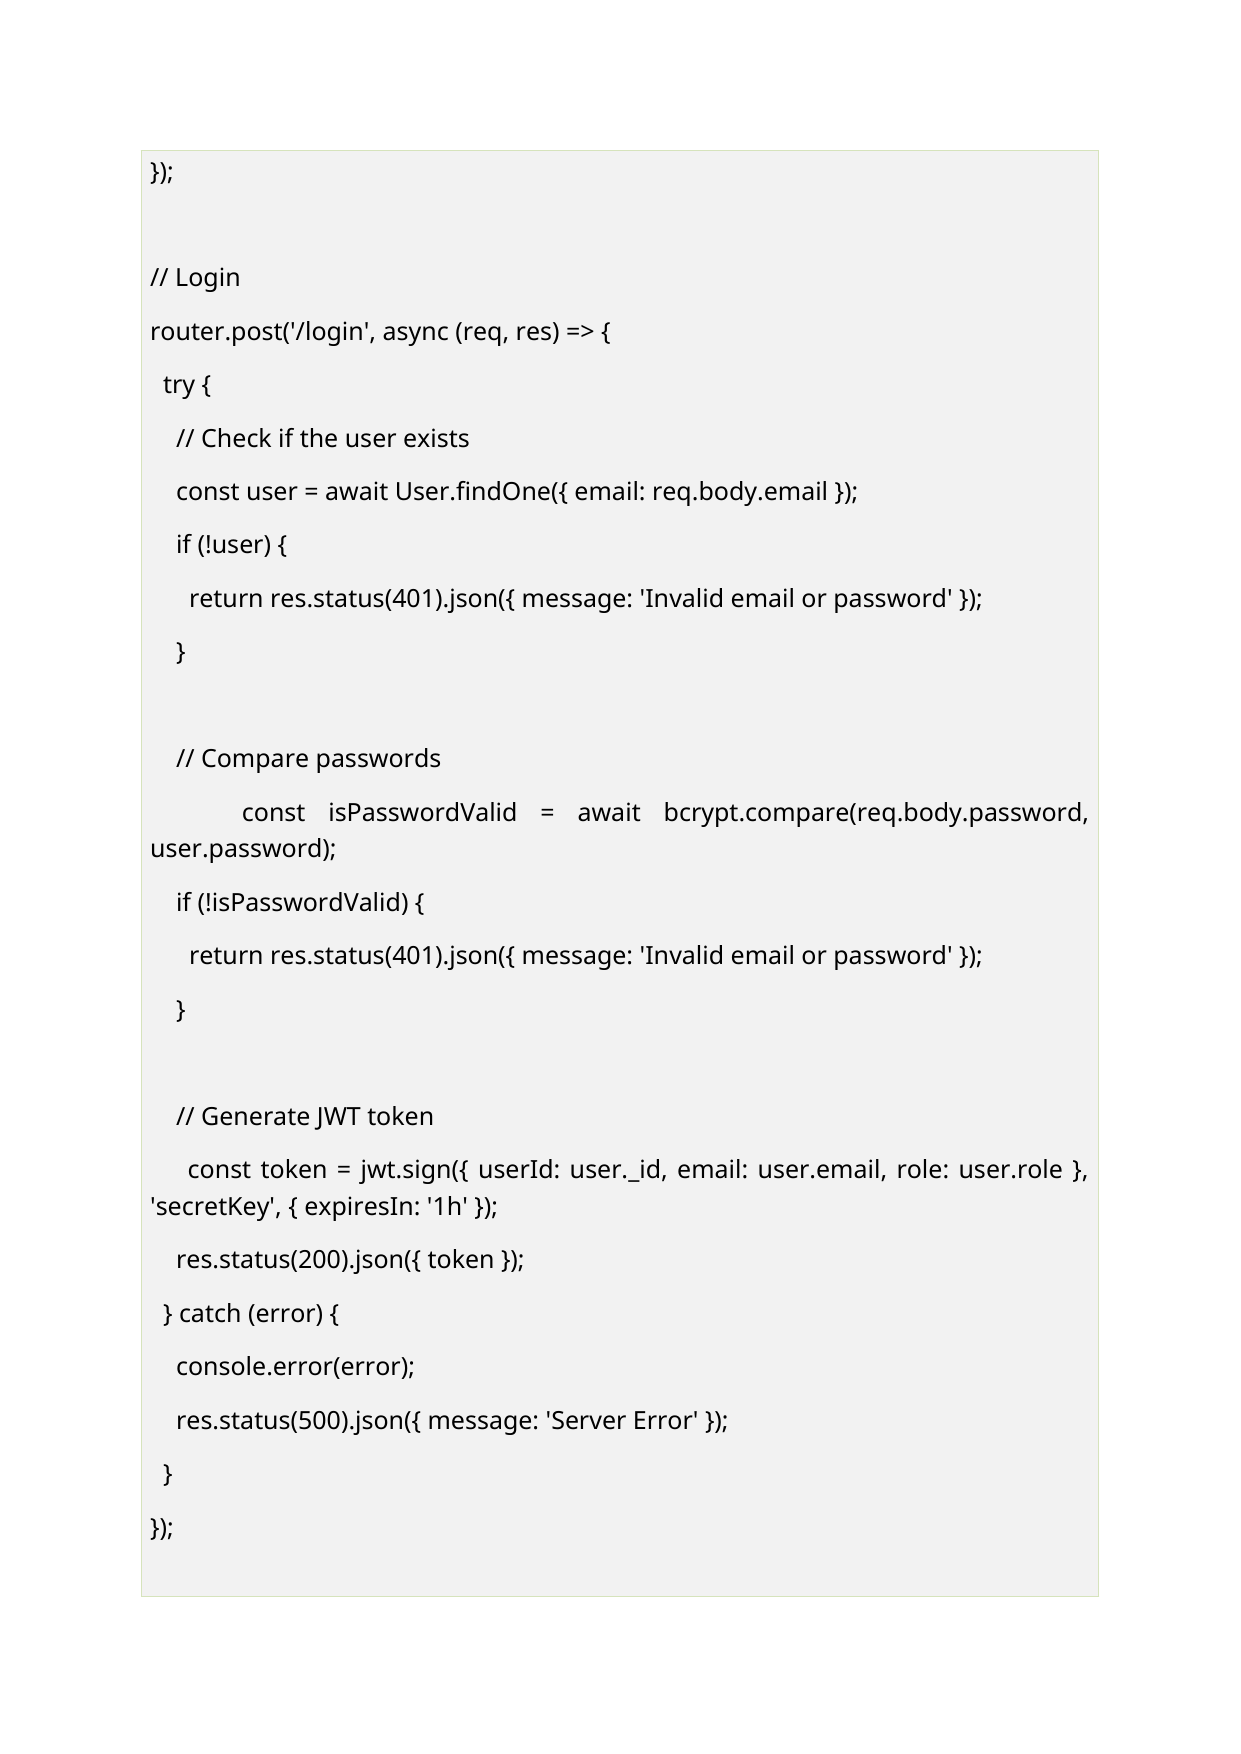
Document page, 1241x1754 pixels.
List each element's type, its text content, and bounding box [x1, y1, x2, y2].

text router.post('/login', async (req, res) => { [142, 310, 1098, 347]
text // Generate JWT token [142, 1095, 1098, 1132]
text res.status(200).json({ token }); [142, 1239, 1098, 1276]
text } [142, 1453, 1098, 1490]
text const isPasswordValid = await bcrypt.compare(req.body.password, user.password); [142, 791, 1098, 865]
text return res.status(401).json({ message: 'Invalid email or password' }); [142, 577, 1098, 615]
text return res.status(401).json({ message: 'Invalid email or password' }); [142, 935, 1098, 972]
text } [142, 631, 1098, 668]
text const token = jwt.sign({ userId: user._id, email: user.email, role: user.role }, 'secretKey', { expiresIn: '1h' }); [142, 1149, 1098, 1223]
text console.error(error); [142, 1346, 1098, 1383]
text const user = await User.findOne({ email: req.body.email }); [142, 471, 1098, 508]
text }); [142, 151, 1098, 187]
text try { [142, 364, 1098, 401]
text // Compare passwords [142, 738, 1098, 775]
text if (!user) { [142, 524, 1098, 561]
text // Login [142, 257, 1098, 294]
text if (!isPasswordValid) { [142, 881, 1098, 919]
text // Check if the user exists [142, 417, 1098, 454]
text } [142, 988, 1098, 1026]
text } catch (error) { [142, 1292, 1098, 1329]
text res.status(500).json({ message: 'Server Error' }); [142, 1399, 1098, 1436]
text }); [142, 1506, 1098, 1543]
